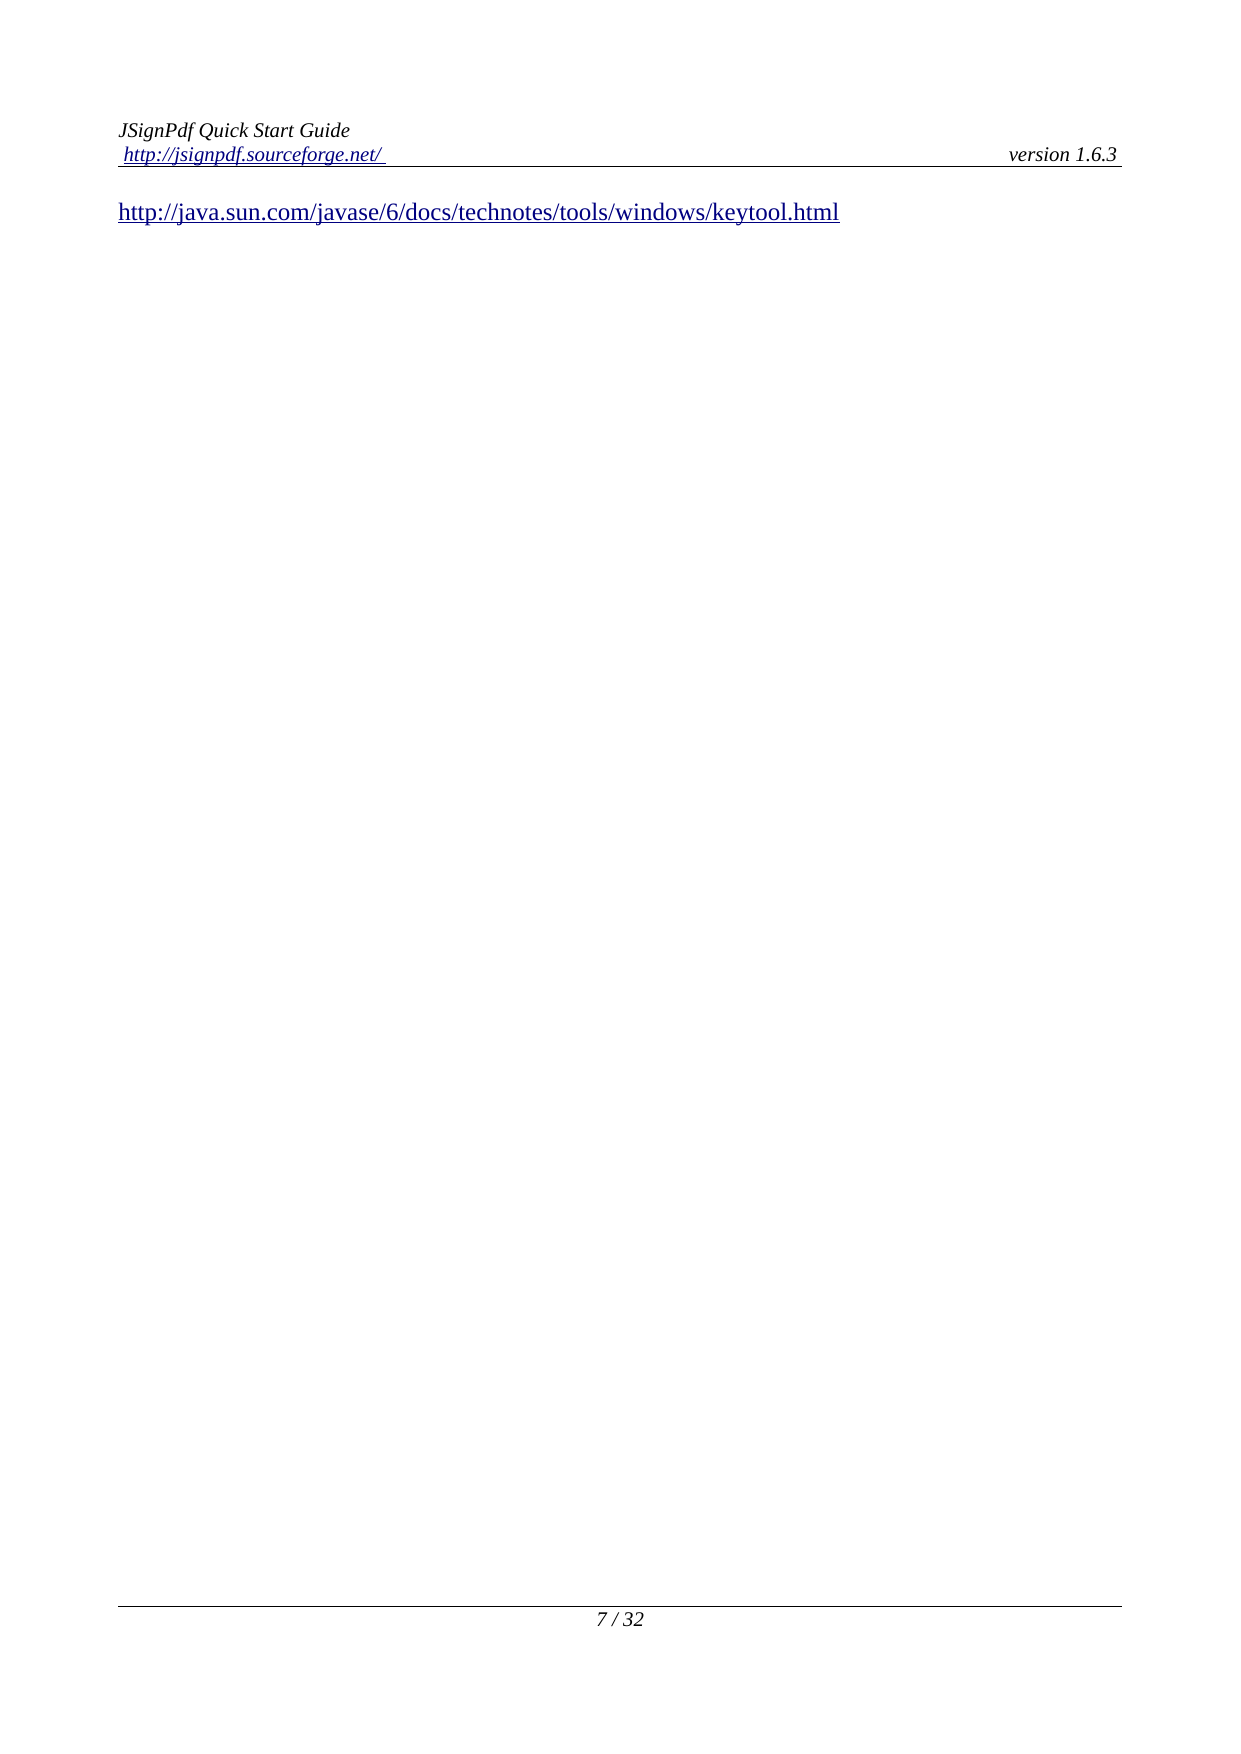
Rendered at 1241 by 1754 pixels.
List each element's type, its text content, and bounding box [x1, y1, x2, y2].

text http://java.sun.com/javase/6/docs/technotes/tools/windows/keytool.html [118, 197, 1122, 226]
